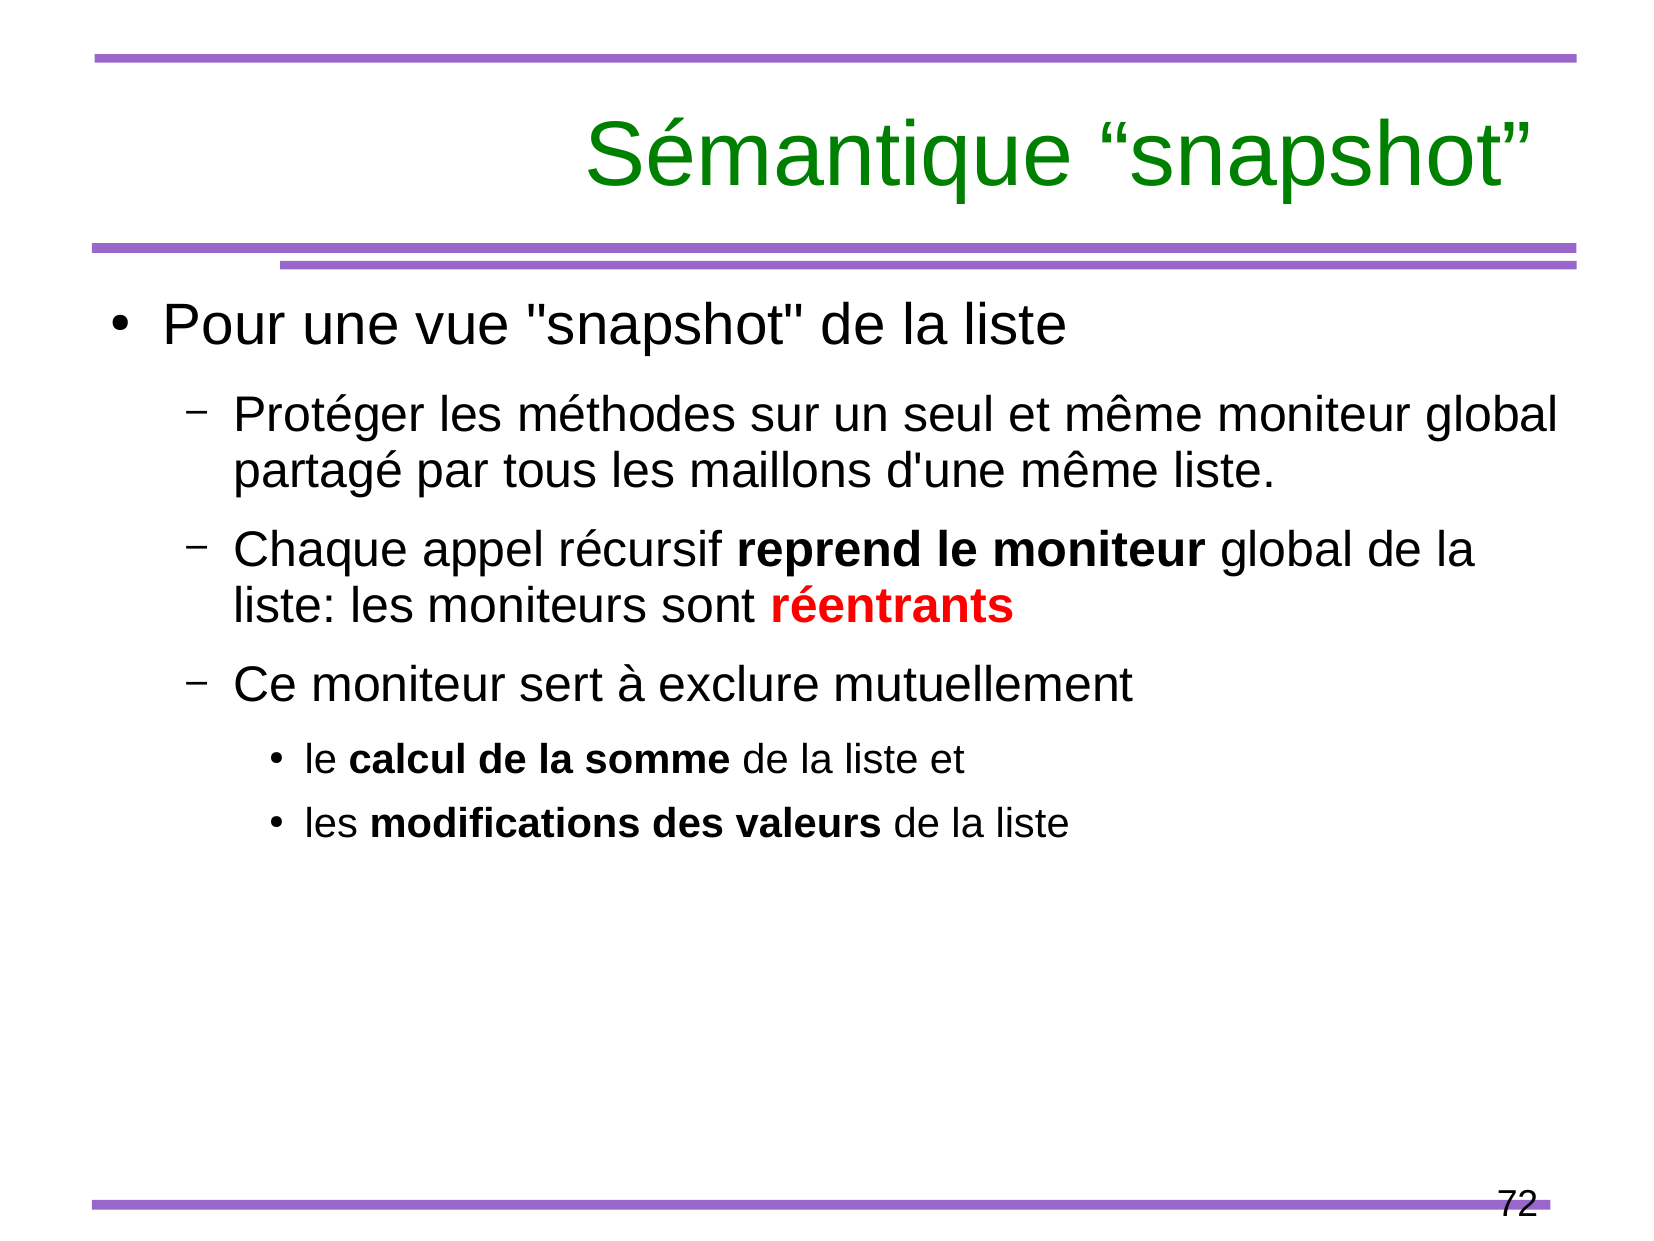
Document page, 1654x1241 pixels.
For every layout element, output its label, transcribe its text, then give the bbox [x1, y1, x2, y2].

list Pour une vue "snapshot" de la liste Protéger les méthodes sur un seul et même moniteur global partagé par tous les maillons d'une même liste. Chaque appel récursif reprend le moniteur global de la liste: les moniteurs sont réentrants Ce moniteur sert à exclure mutuellement le calcul de la somme de la liste et les modifications des valeurs de la liste [92, 291, 1563, 1140]
title Sémantique “snapshot” [121, 49, 1534, 257]
